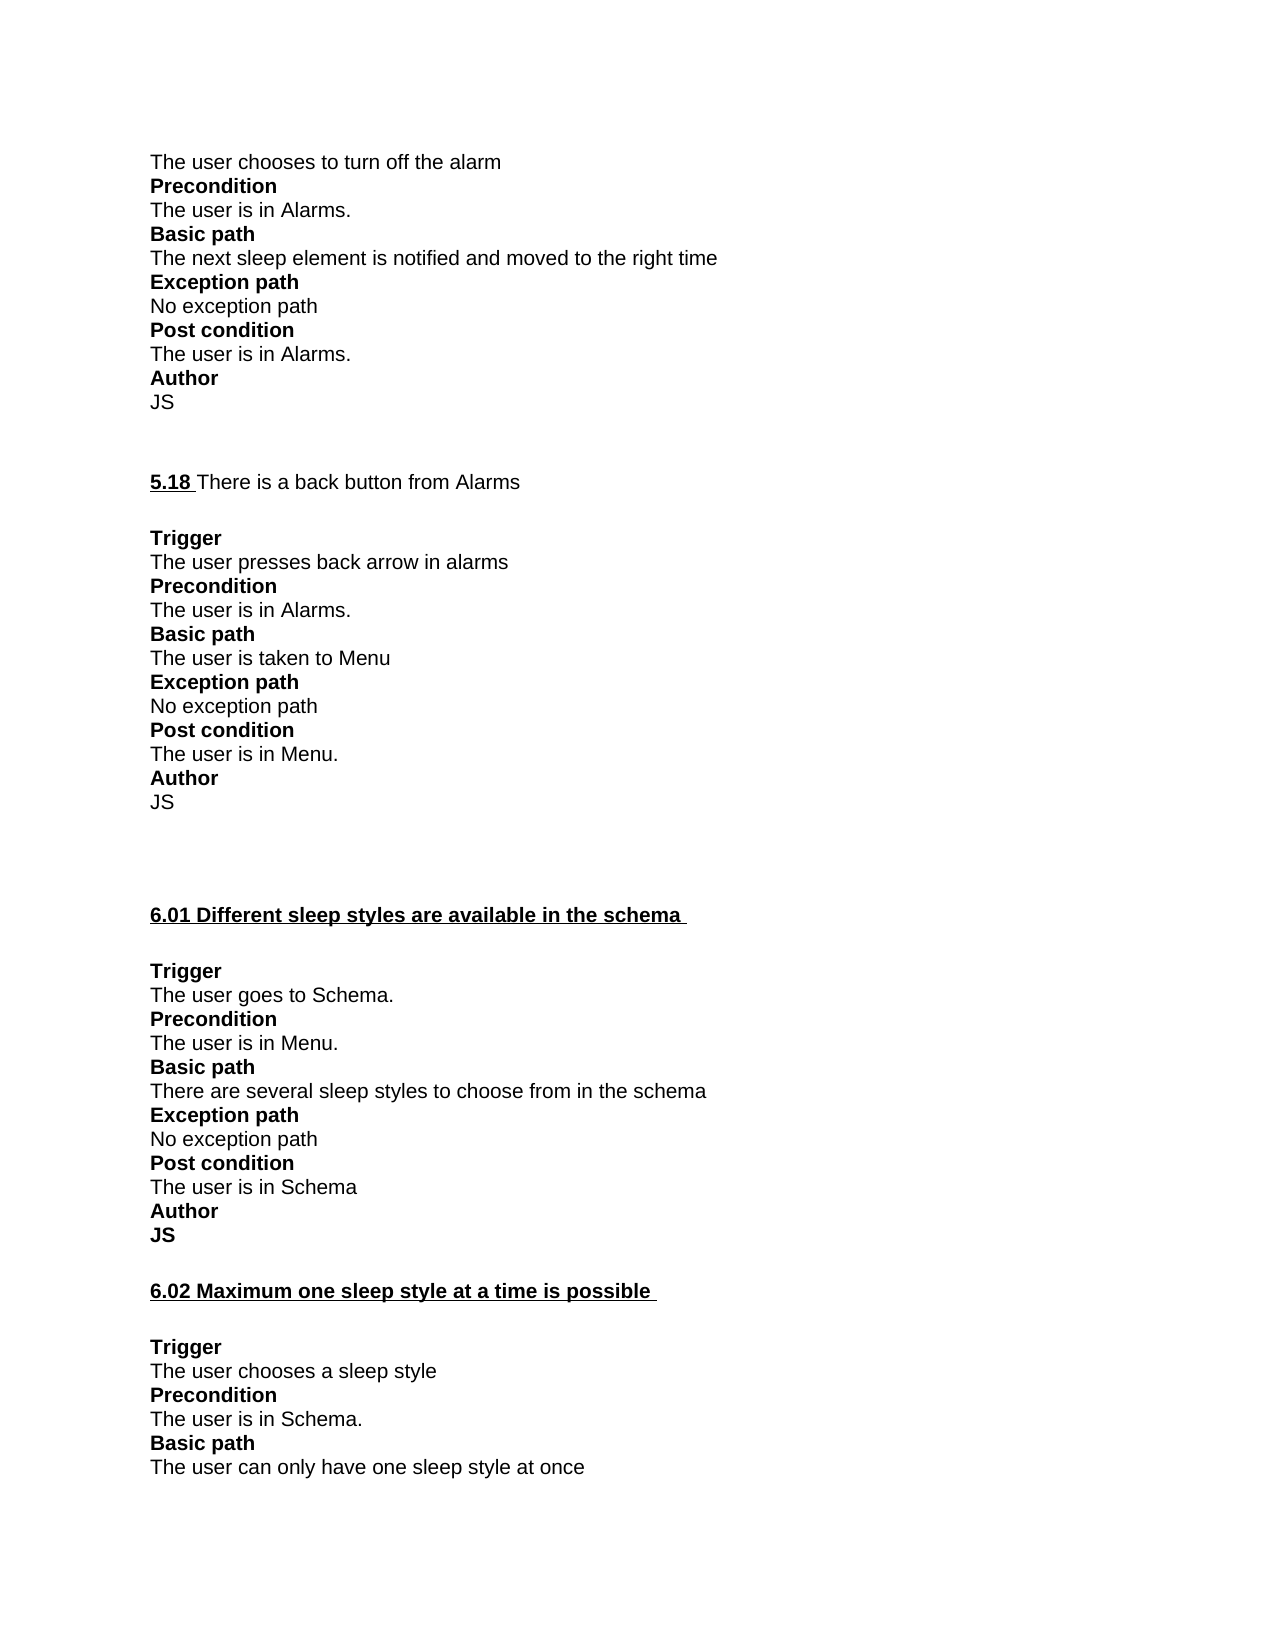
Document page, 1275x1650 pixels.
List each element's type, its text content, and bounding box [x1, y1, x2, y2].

text The user chooses to turn off the alarm Precondition The user is in Alarms. Basic path The next sleep element is notified and moved to the right time Exception path No exception path Post condition The user is in Alarms. Author JS 5.18 There is a back button from Alarms Trigger The user presses back arrow in alarms Precondition The user is in Alarms. Basic path The user is taken to Menu Exception path No exception path Post condition The user is in Menu. Author JS 6.01 Different sleep styles are available in the schema Trigger The user goes to Schema. Precondition The user is in Menu. Basic path There are several sleep styles to choose from in the schema Exception path No exception path Post condition The user is in Schema Author JS 6.02 Maximum one sleep style at a time is possible Trigger The user chooses a sleep style Precondition The user is in Schema. Basic path The user can only have one sleep style at once [150, 150, 1125, 1479]
